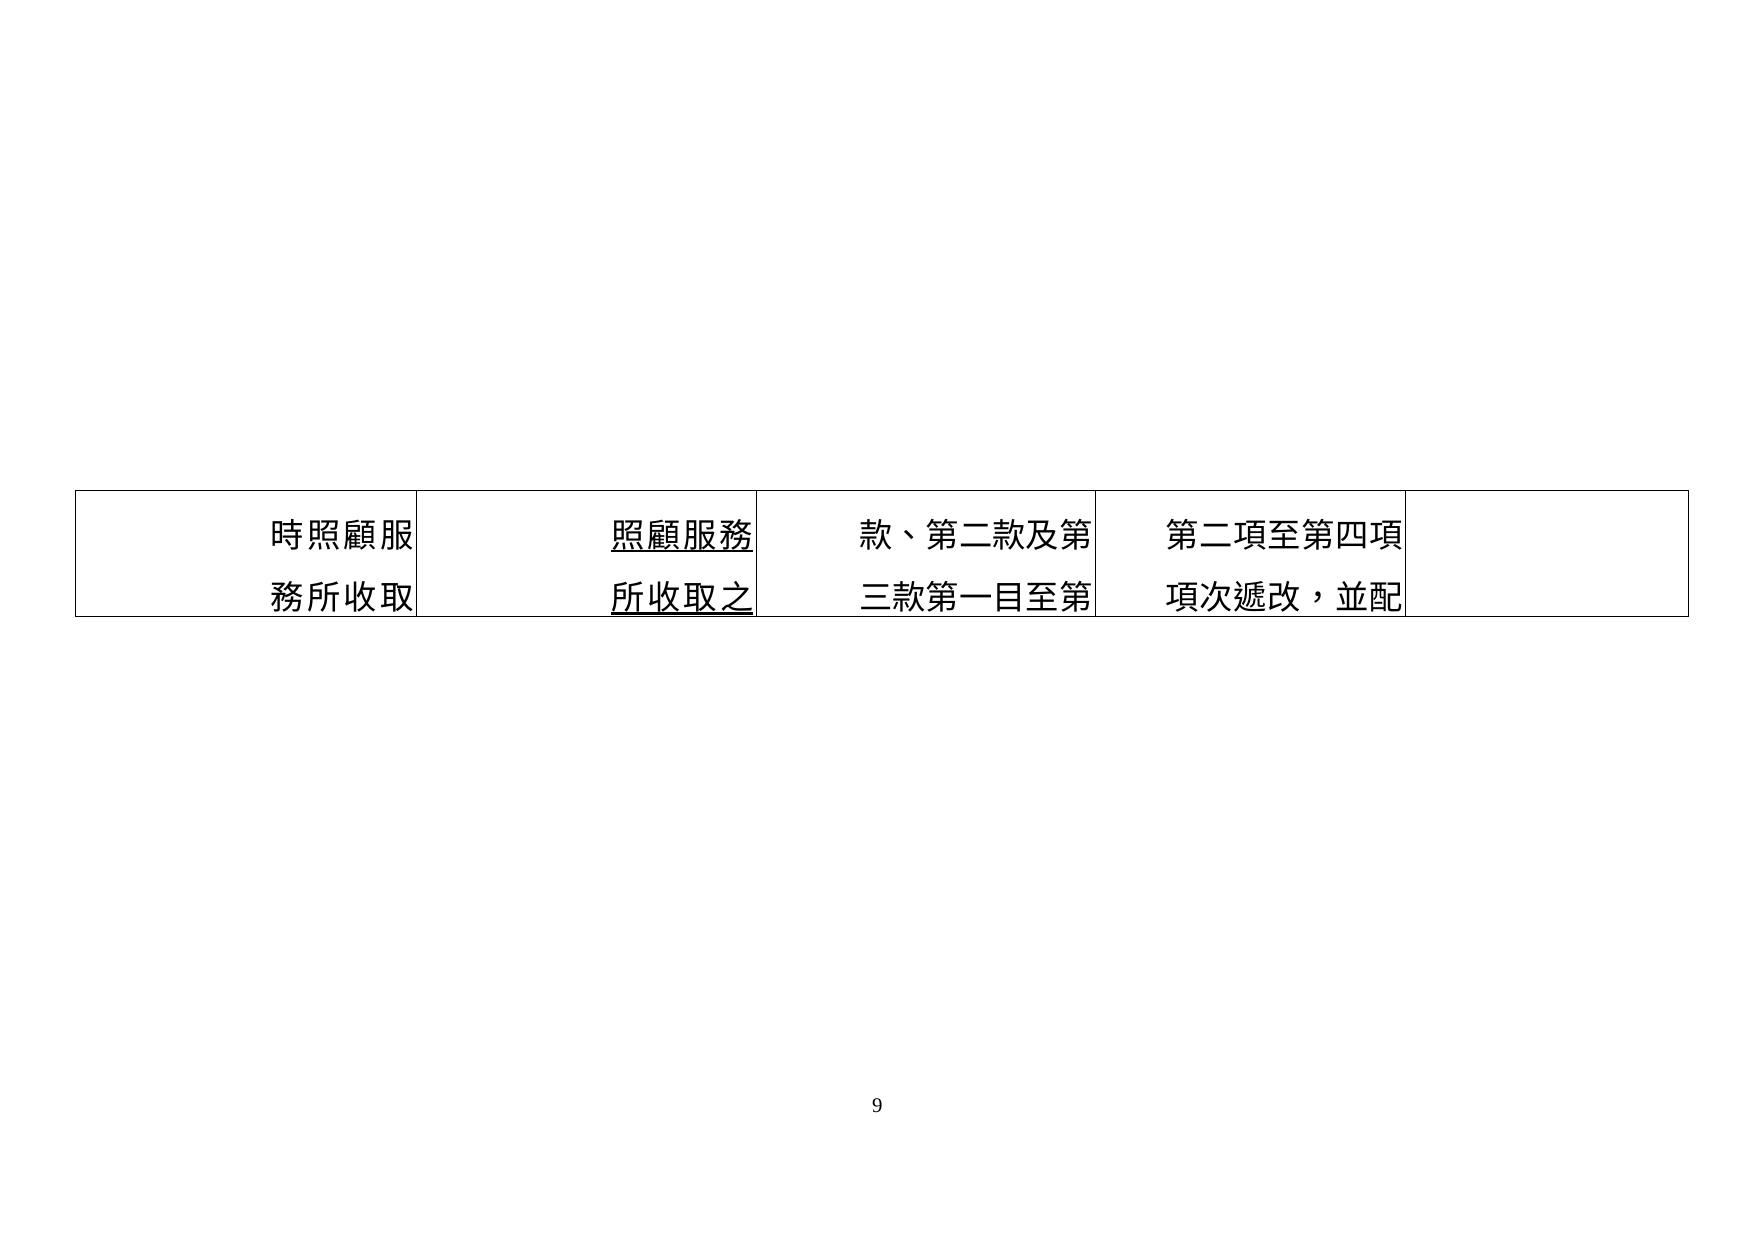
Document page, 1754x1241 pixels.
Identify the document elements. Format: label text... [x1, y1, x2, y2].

table_cell [1406, 491, 1688, 616]
table_cell 第二項至第四項項次遞改，並配 [1096, 491, 1405, 616]
table_cell 款、第二款及第三款第一目至第 [757, 491, 1095, 616]
table_cell 時照顧服務所收取 [76, 491, 416, 616]
table_cell 照顧服務所收取之 [417, 491, 756, 616]
